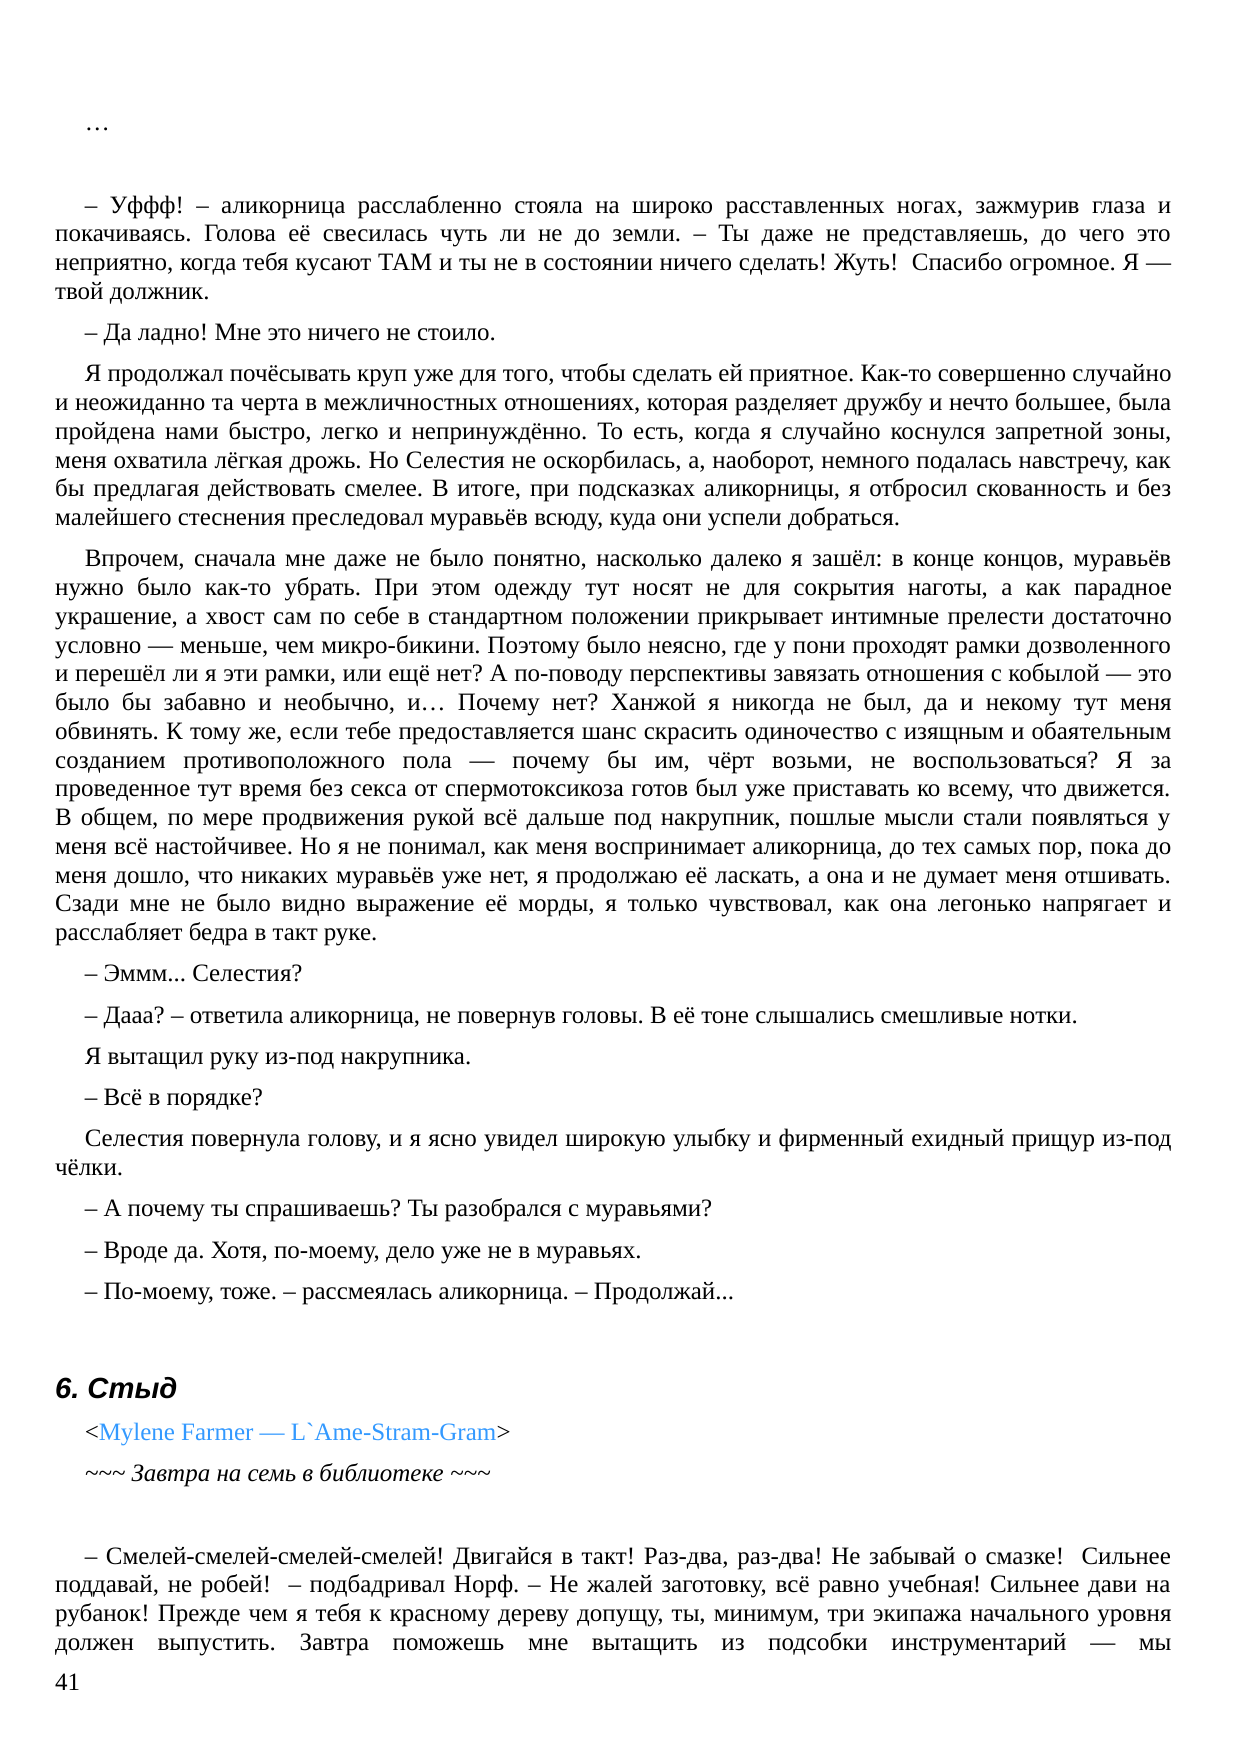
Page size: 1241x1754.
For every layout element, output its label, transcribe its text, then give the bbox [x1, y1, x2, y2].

text ~~~ Завтра на семь в библиотеке ~~~ [55, 1458, 1173, 1487]
text – По-моему, тоже. – рассмеялась аликорница. – Продолжай... [55, 1276, 1173, 1305]
text – Дааа? – ответила аликорница, не повернув головы. В её тоне слышались смешливые нотки. [55, 1000, 1173, 1028]
text <Mylene Farmer — L`Ame-Stram-Gram> [55, 1417, 1173, 1446]
text Впрочем, сначала мне даже не было понятно, насколько далеко я зашёл: в конце концов, муравьёв нужно было как-то убрать. При этом одежду тут носят не для сокрытия наготы, а как парадное украшение, а хвост сам по себе в стандартном положении прикрывает интимные прелести достаточно условно — меньше, чем микро-бикини. Поэтому было неясно, где у пони проходят рамки дозволенного и перешёл ли я эти рамки, или ещё нет? А по-поводу перспективы завязать отношения с кобылой — это было бы забавно и необычно, и… Почему нет? Ханжой я никогда не был, да и некому тут меня обвинять. К тому же, если тебе предоставляется шанс скрасить одиночество с изящным и обаятельным созданием противоположного пола — почему бы им, чёрт возьми, не воспользоваться? Я за проведенное тут время без секса от спермотоксикоза готов был уже приставать ко всему, что движется. В общем, по мере продвижения рукой всё дальше под накрупник, пошлые мысли стали появляться у меня всё настойчивее. Но я не понимал, как меня воспринимает аликорница, до тех самых пор, пока до меня дошло, что никаких муравьёв уже нет, я продолжаю её ласкать, а она и не думает меня отшивать. Сзади мне не было видно выражение её морды, я только чувствовал, как она легонько напрягает и расслабляет бедра в такт руке. [55, 543, 1173, 946]
text – Эммм... Селестия? [55, 958, 1173, 987]
text – Всё в порядке? [55, 1082, 1173, 1111]
text Селестия повернула голову, и я ясно увидел широкую улыбку и фирменный ехидный прищур из-под чёлки. [55, 1123, 1173, 1181]
text – Смелей-смелей-смелей-смелей! Двигайся в такт! Раз-два, раз-два! Не забывай о смазке! Сильнее поддавай, не робей! – подбадривал Норф. – Не жалей заготовку, всё равно учебная! Сильнее дави на рубанок! Прежде чем я тебя к красному дереву допущу, ты, минимум, три экипажа начального уровня должен выпустить. Завтра поможешь мне вытащить из подсобки инструментарий — мы [55, 1541, 1173, 1656]
text … [55, 107, 1173, 136]
text Я вытащил руку из-под накрупника. [55, 1041, 1173, 1070]
subtitle 6. Стыд [55, 1371, 1173, 1404]
text – Да ладно! Мне это ничего не стоило. [55, 317, 1173, 346]
text – А почему ты спрашиваешь? Ты разобрался с муравьями? [55, 1193, 1173, 1222]
text Я продолжал почёсывать круп уже для того, чтобы сделать ей приятное. Как-то совершенно случайно и неожиданно та черта в межличностных отношениях, которая разделяет дружбу и нечто большее, была пройдена нами быстро, легко и непринуждённо. То есть, когда я случайно коснулся запретной зоны, меня охватила лёгкая дрожь. Но Селестия не оскорбилась, а, наоборот, немного подалась навстречу, как бы предлагая действовать смелее. В итоге, при подсказках аликорницы, я отбросил скованность и без малейшего стеснения преследовал муравьёв всюду, куда они успели добраться. [55, 358, 1173, 531]
text – Уффф! – аликорница расслабленно стояла на широко расставленных ногах, зажмурив глаза и покачиваясь. Голова её свесилась чуть ли не до земли. – Ты даже не представляешь, до чего это неприятно, когда тебя кусают ТАМ и ты не в состоянии ничего сделать! Жуть! Спасибо огромное. Я — твой должник. [55, 190, 1173, 305]
text – Вроде да. Хотя, по-моему, дело уже не в муравьях. [55, 1235, 1173, 1263]
